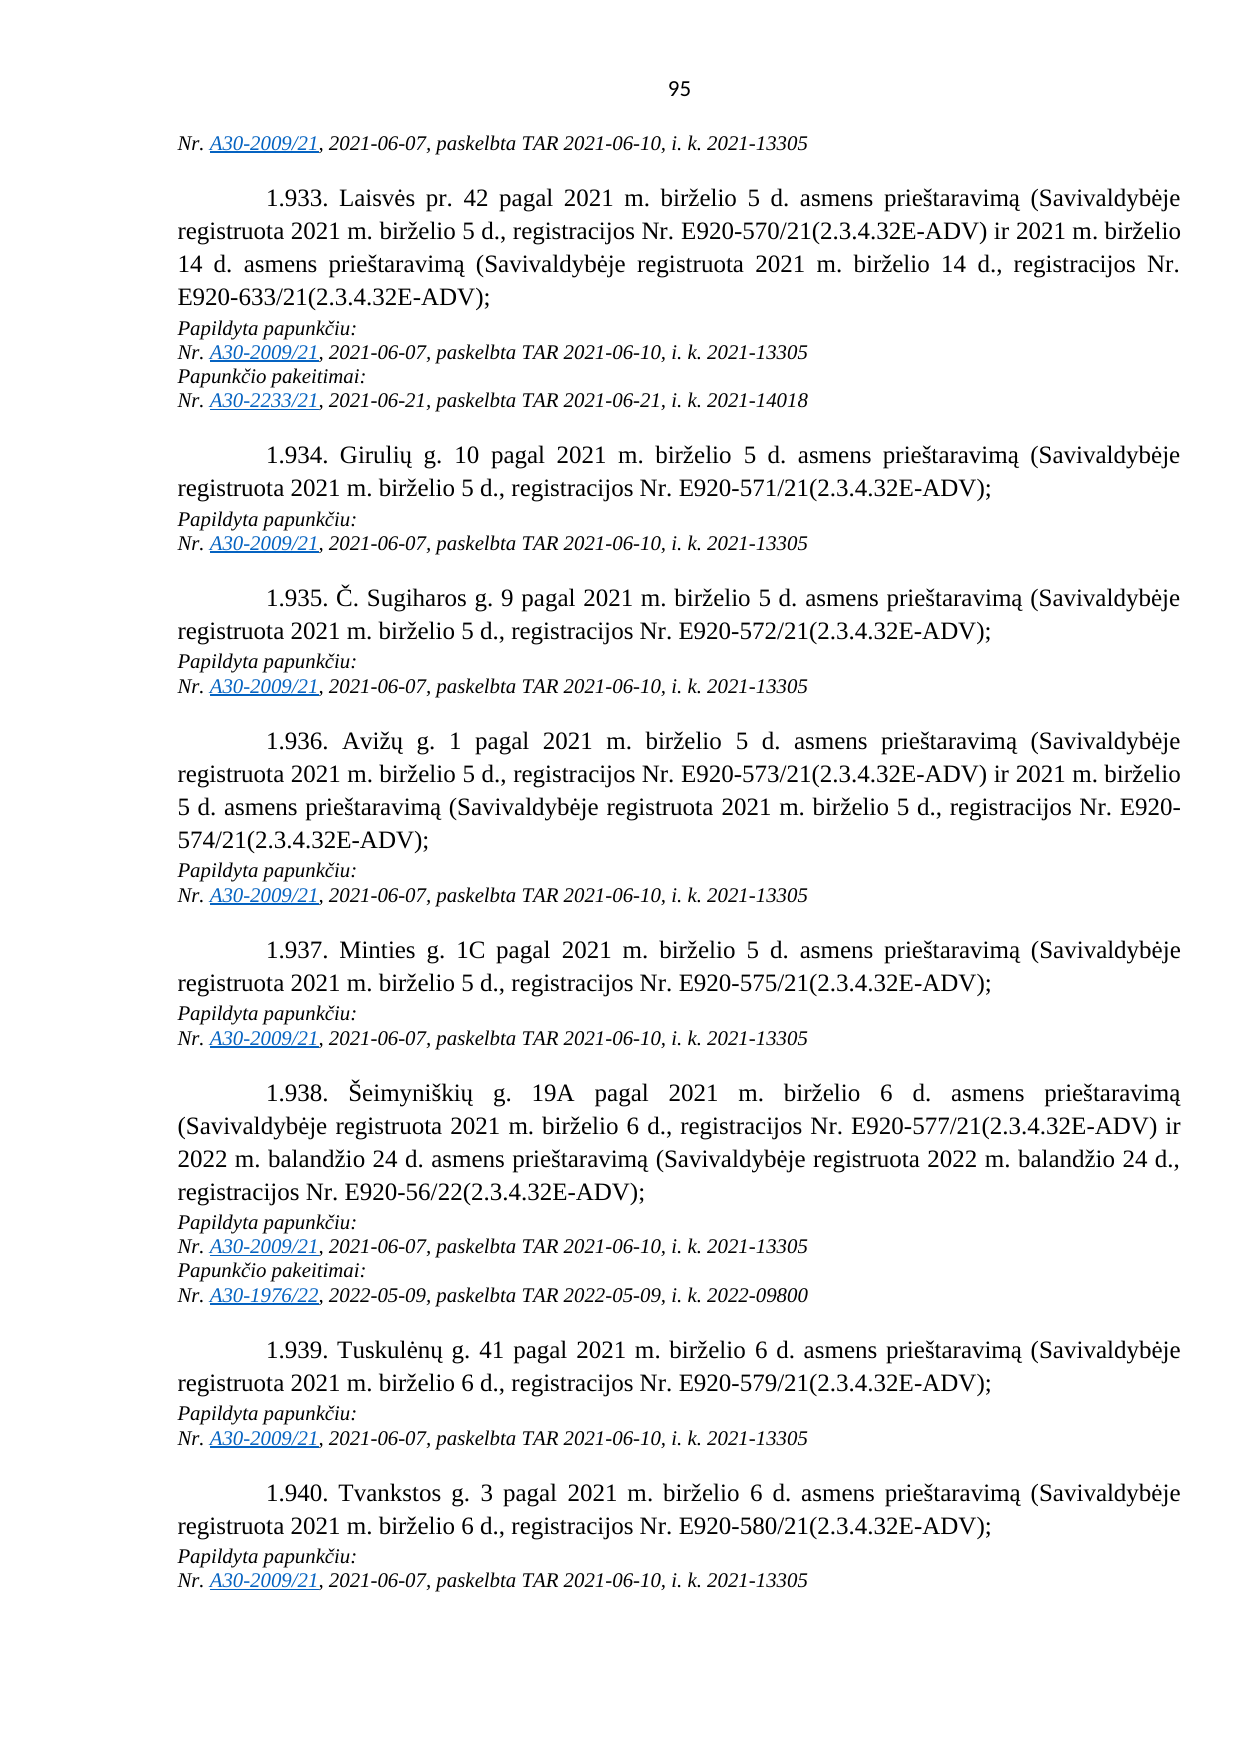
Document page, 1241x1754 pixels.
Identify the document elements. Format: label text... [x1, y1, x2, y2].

text Papildyta papunkčiu: [177, 649, 1181, 673]
text Nr. A30-2009/21, 2021-06-07, paskelbta TAR 2021-06-10, i. k. 2021-13305 [177, 673, 1181, 698]
text Nr. A30-2009/21, 2021-06-07, paskelbta TAR 2021-06-10, i. k. 2021-13305 [177, 339, 1181, 364]
text Papunkčio pakeitimai: [177, 364, 1181, 388]
text Nr. A30-2009/21, 2021-06-07, paskelbta TAR 2021-06-10, i. k. 2021-13305 [177, 882, 1181, 907]
text Papunkčio pakeitimai: [177, 1258, 1181, 1282]
text Papildyta papunkčiu: [177, 1210, 1181, 1234]
text Nr. A30-2009/21, 2021-06-07, paskelbta TAR 2021-06-10, i. k. 2021-13305 [177, 1425, 1181, 1449]
text 1.940. Tvankstos g. 3 pagal 2021 m. birželio 6 d. asmens prieštaravimą (Savivaldybėje registruota 2021 m. birželio 6 d., registracijos Nr. E920-580/21(2.3.4.32E-ADV); [177, 1478, 1181, 1540]
text Papildyta papunkčiu: [177, 507, 1181, 531]
text Nr. A30-2009/21, 2021-06-07, paskelbta TAR 2021-06-10, i. k. 2021-13305 [177, 1025, 1181, 1049]
text 1.935. Č. Sugiharos g. 9 pagal 2021 m. birželio 5 d. asmens prieštaravimą (Savivaldybėje registruota 2021 m. birželio 5 d., registracijos Nr. E920-572/21(2.3.4.32E-ADV); [177, 583, 1181, 645]
text 1.937. Minties g. 1C pagal 2021 m. birželio 5 d. asmens prieštaravimą (Savivaldybėje registruota 2021 m. birželio 5 d., registracijos Nr. E920-575/21(2.3.4.32E-ADV); [177, 935, 1181, 997]
text 1.934. Girulių g. 10 pagal 2021 m. birželio 5 d. asmens prieštaravimą (Savivaldybėje registruota 2021 m. birželio 5 d., registracijos Nr. E920-571/21(2.3.4.32E-ADV); [177, 441, 1181, 502]
text Papildyta papunkčiu: [177, 1001, 1181, 1025]
text Papildyta papunkčiu: [177, 858, 1181, 882]
text Nr. A30-2009/21, 2021-06-07, paskelbta TAR 2021-06-10, i. k. 2021-13305 [177, 1568, 1181, 1592]
text 1.933. Laisvės pr. 42 pagal 2021 m. birželio 5 d. asmens prieštaravimą (Savivaldybėje registruota 2021 m. birželio 5 d., registracijos Nr. E920-570/21(2.3.4.32E-ADV) ir 2021 m. birželio 14 d. asmens prieštaravimą (Savivaldybėje registruota 2021 m. birželio 14 d., registracijos Nr. E920-633/21(2.3.4.32E-ADV); [177, 183, 1181, 311]
text Papildyta papunkčiu: [177, 1401, 1181, 1425]
text 1.938. Šeimyniškių g. 19A pagal 2021 m. birželio 6 d. asmens prieštaravimą (Savivaldybėje registruota 2021 m. birželio 6 d., registracijos Nr. E920-577/21(2.3.4.32E-ADV) ir 2022 m. balandžio 24 d. asmens prieštaravimą (Savivaldybėje registruota 2022 m. balandžio 24 d., registracijos Nr. E920-56/22(2.3.4.32E-ADV); [177, 1078, 1181, 1206]
text Papildyta papunkčiu: [177, 316, 1181, 339]
text Nr. A30-1976/22, 2022-05-09, paskelbta TAR 2022-05-09, i. k. 2022-09800 [177, 1282, 1181, 1307]
text Papildyta papunkčiu: [177, 1544, 1181, 1568]
text Nr. A30-2009/21, 2021-06-07, paskelbta TAR 2021-06-10, i. k. 2021-13305 [177, 1234, 1181, 1258]
text Nr. A30-2009/21, 2021-06-07, paskelbta TAR 2021-06-10, i. k. 2021-13305 [177, 131, 1181, 155]
text Nr. A30-2009/21, 2021-06-07, paskelbta TAR 2021-06-10, i. k. 2021-13305 [177, 531, 1181, 555]
text 1.939. Tuskulėnų g. 41 pagal 2021 m. birželio 6 d. asmens prieštaravimą (Savivaldybėje registruota 2021 m. birželio 6 d., registracijos Nr. E920-579/21(2.3.4.32E-ADV); [177, 1335, 1181, 1397]
text 1.936. Avižų g. 1 pagal 2021 m. birželio 5 d. asmens prieštaravimą (Savivaldybėje registruota 2021 m. birželio 5 d., registracijos Nr. E920-573/21(2.3.4.32E-ADV) ir 2021 m. birželio 5 d. asmens prieštaravimą (Savivaldybėje registruota 2021 m. birželio 5 d., registracijos Nr. E920-574/21(2.3.4.32E-ADV); [177, 726, 1181, 854]
text Nr. A30-2233/21, 2021-06-21, paskelbta TAR 2021-06-21, i. k. 2021-14018 [177, 388, 1181, 412]
